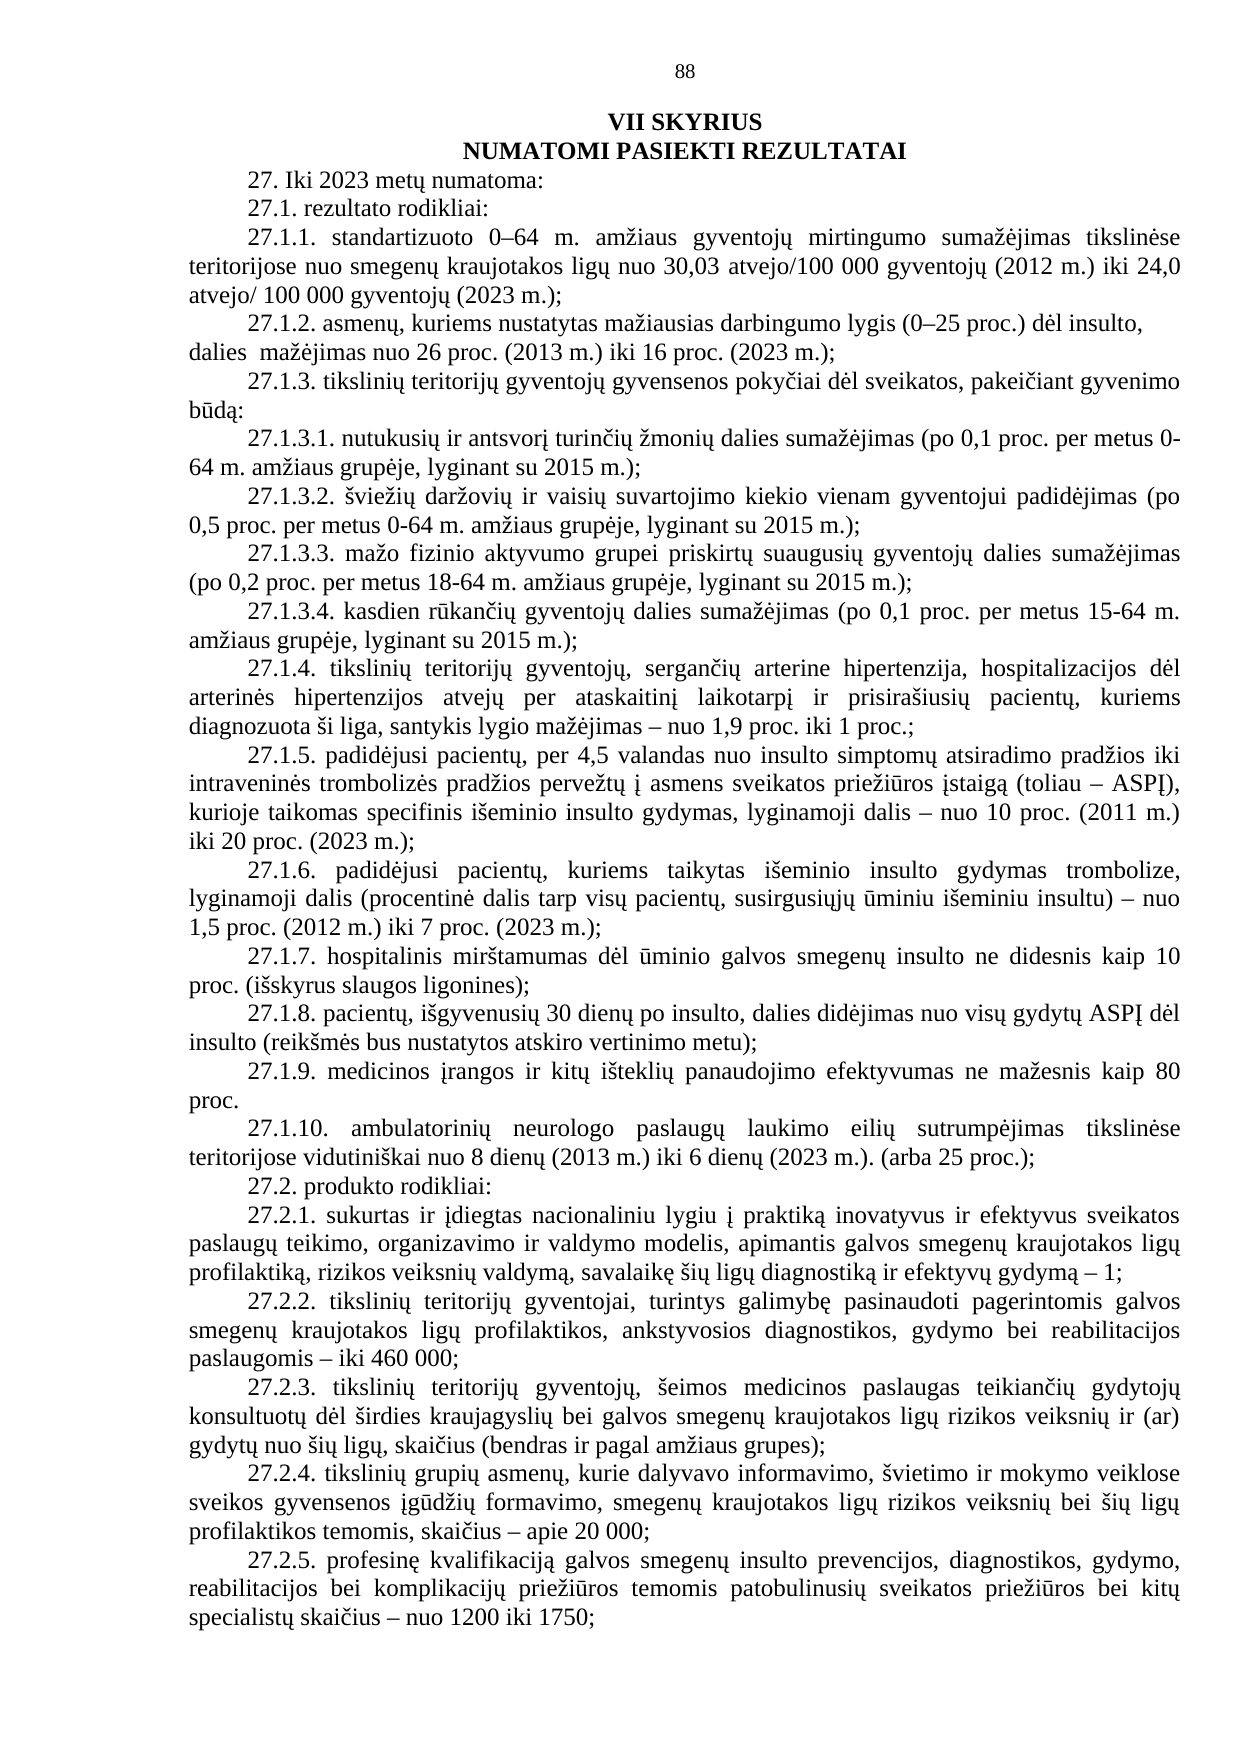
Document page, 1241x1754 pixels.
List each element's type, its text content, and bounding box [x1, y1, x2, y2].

text VII SKYRIUS [188, 107, 1181, 136]
text 27.1.1. standartizuoto 0–64 m. amžiaus gyventojų mirtingumo sumažėjimas tikslinėse teritorijose nuo smegenų kraujotakos ligų nuo 30,03 atvejo/100 000 gyventojų (2012 m.) iki 24,0 atvejo/ 100 000 gyventojų (2023 m.); [188, 222, 1181, 308]
text 27.1.3.2. šviežių daržovių ir vaisių suvartojimo kiekio vienam gyventojui padidėjimas (po 0,5 proc. per metus 0-64 m. amžiaus grupėje, lyginant su 2015 m.); [188, 481, 1181, 538]
text 27.1.3.3. mažo fizinio aktyvumo grupei priskirtų suaugusių gyventojų dalies sumažėjimas (po 0,2 proc. per metus 18-64 m. amžiaus grupėje, lyginant su 2015 m.); [188, 538, 1181, 596]
text 27.2.1. sukurtas ir įdiegtas nacionaliniu lygiu į praktiką inovatyvus ir efektyvus sveikatos paslaugų teikimo, organizavimo ir valdymo modelis, apimantis galvos smegenų kraujotakos ligų profilaktiką, rizikos veiksnių valdymą, savalaikę šių ligų diagnostiką ir efektyvų gydymą – 1; [188, 1200, 1181, 1286]
text 27.1.3. tikslinių teritorijų gyventojų gyvensenos pokyčiai dėl sveikatos, pakeičiant gyvenimo būdą: [188, 366, 1181, 423]
text 27.2.3. tikslinių teritorijų gyventojų, šeimos medicinos paslaugas teikiančių gydytojų konsultuotų dėl širdies kraujagyslių bei galvos smegenų kraujotakos ligų rizikos veiksnių ir (ar) gydytų nuo šių ligų, skaičius (bendras ir pagal amžiaus grupes); [188, 1372, 1181, 1458]
text 27.2. produkto rodikliai: [188, 1171, 1181, 1200]
text 27.1.10. ambulatorinių neurologo paslaugų laukimo eilių sutrumpėjimas tikslinėse teritorijose vidutiniškai nuo 8 dienų (2013 m.) iki 6 dienų (2023 m.). (arba 25 proc.); [188, 1113, 1181, 1171]
text 27.1. rezultato rodikliai: [188, 193, 1181, 222]
text 27.1.3.1. nutukusių ir antsvorį turinčių žmonių dalies sumažėjimas (po 0,1 proc. per metus 0-64 m. amžiaus grupėje, lyginant su 2015 m.); [188, 423, 1181, 481]
text 27.1.3.4. kasdien rūkančių gyventojų dalies sumažėjimas (po 0,1 proc. per metus 15-64 m. amžiaus grupėje, lyginant su 2015 m.); [188, 596, 1181, 653]
text 27.2.4. tikslinių grupių asmenų, kurie dalyvavo informavimo, švietimo ir mokymo veiklose sveikos gyvensenos įgūdžių formavimo, smegenų kraujotakos ligų rizikos veiksnių bei šių ligų profilaktikos temomis, skaičius – apie 20 000; [188, 1458, 1181, 1545]
text 27.2.5. profesinę kvalifikaciją galvos smegenų insulto prevencijos, diagnostikos, gydymo, reabilitacijos bei komplikacijų priežiūros temomis patobulinusių sveikatos priežiūros bei kitų specialistų skaičius – nuo 1200 iki 1750; [188, 1545, 1181, 1631]
text 27.1.5. padidėjusi pacientų, per 4,5 valandas nuo insulto simptomų atsiradimo pradžios iki intraveninės trombolizės pradžios pervežtų į asmens sveikatos priežiūros įstaigą (toliau – ASPĮ), kurioje taikomas specifinis išeminio insulto gydymas, lyginamoji dalis – nuo 10 proc. (2011 m.) iki 20 proc. (2023 m.); [188, 740, 1181, 855]
text 27. Iki 2023 metų numatoma: [188, 165, 1181, 193]
text 27.1.8. pacientų, išgyvenusių 30 dienų po insulto, dalies didėjimas nuo visų gydytų ASPĮ dėl insulto (reikšmės bus nustatytos atskiro vertinimo metu); [188, 998, 1181, 1056]
text 27.1.7. hospitalinis mirštamumas dėl ūminio galvos smegenų insulto ne didesnis kaip 10 proc. (išskyrus slaugos ligonines); [188, 941, 1181, 998]
text 27.1.2. asmenų, kuriems nustatytas mažiausias darbingumo lygis (0–25 proc.) dėl insulto, dalies mažėjimas nuo 26 proc. (2013 m.) iki 16 proc. (2023 m.); [188, 308, 1181, 366]
text 27.2.2. tikslinių teritorijų gyventojai, turintys galimybę pasinaudoti pagerintomis galvos smegenų kraujotakos ligų profilaktikos, ankstyvosios diagnostikos, gydymo bei reabilitacijos paslaugomis – iki 460 000; [188, 1286, 1181, 1372]
text 27.1.6. padidėjusi pacientų, kuriems taikytas išeminio insulto gydymas trombolize, lyginamoji dalis (procentinė dalis tarp visų pacientų, susirgusiųjų ūminiu išeminiu insultu) – nuo 1,5 proc. (2012 m.) iki 7 proc. (2023 m.); [188, 855, 1181, 941]
text 27.1.9. medicinos įrangos ir kitų išteklių panaudojimo efektyvumas ne mažesnis kaip 80 proc. [188, 1056, 1181, 1113]
text 27.1.4. tikslinių teritorijų gyventojų, sergančių arterine hipertenzija, hospitalizacijos dėl arterinės hipertenzijos atvejų per ataskaitinį laikotarpį ir prisirašiusių pacientų, kuriems diagnozuota ši liga, santykis lygio mažėjimas – nuo 1,9 proc. iki 1 proc.; [188, 653, 1181, 740]
text NUMATOMI PASIEKTI REZULTATAI [188, 136, 1181, 165]
